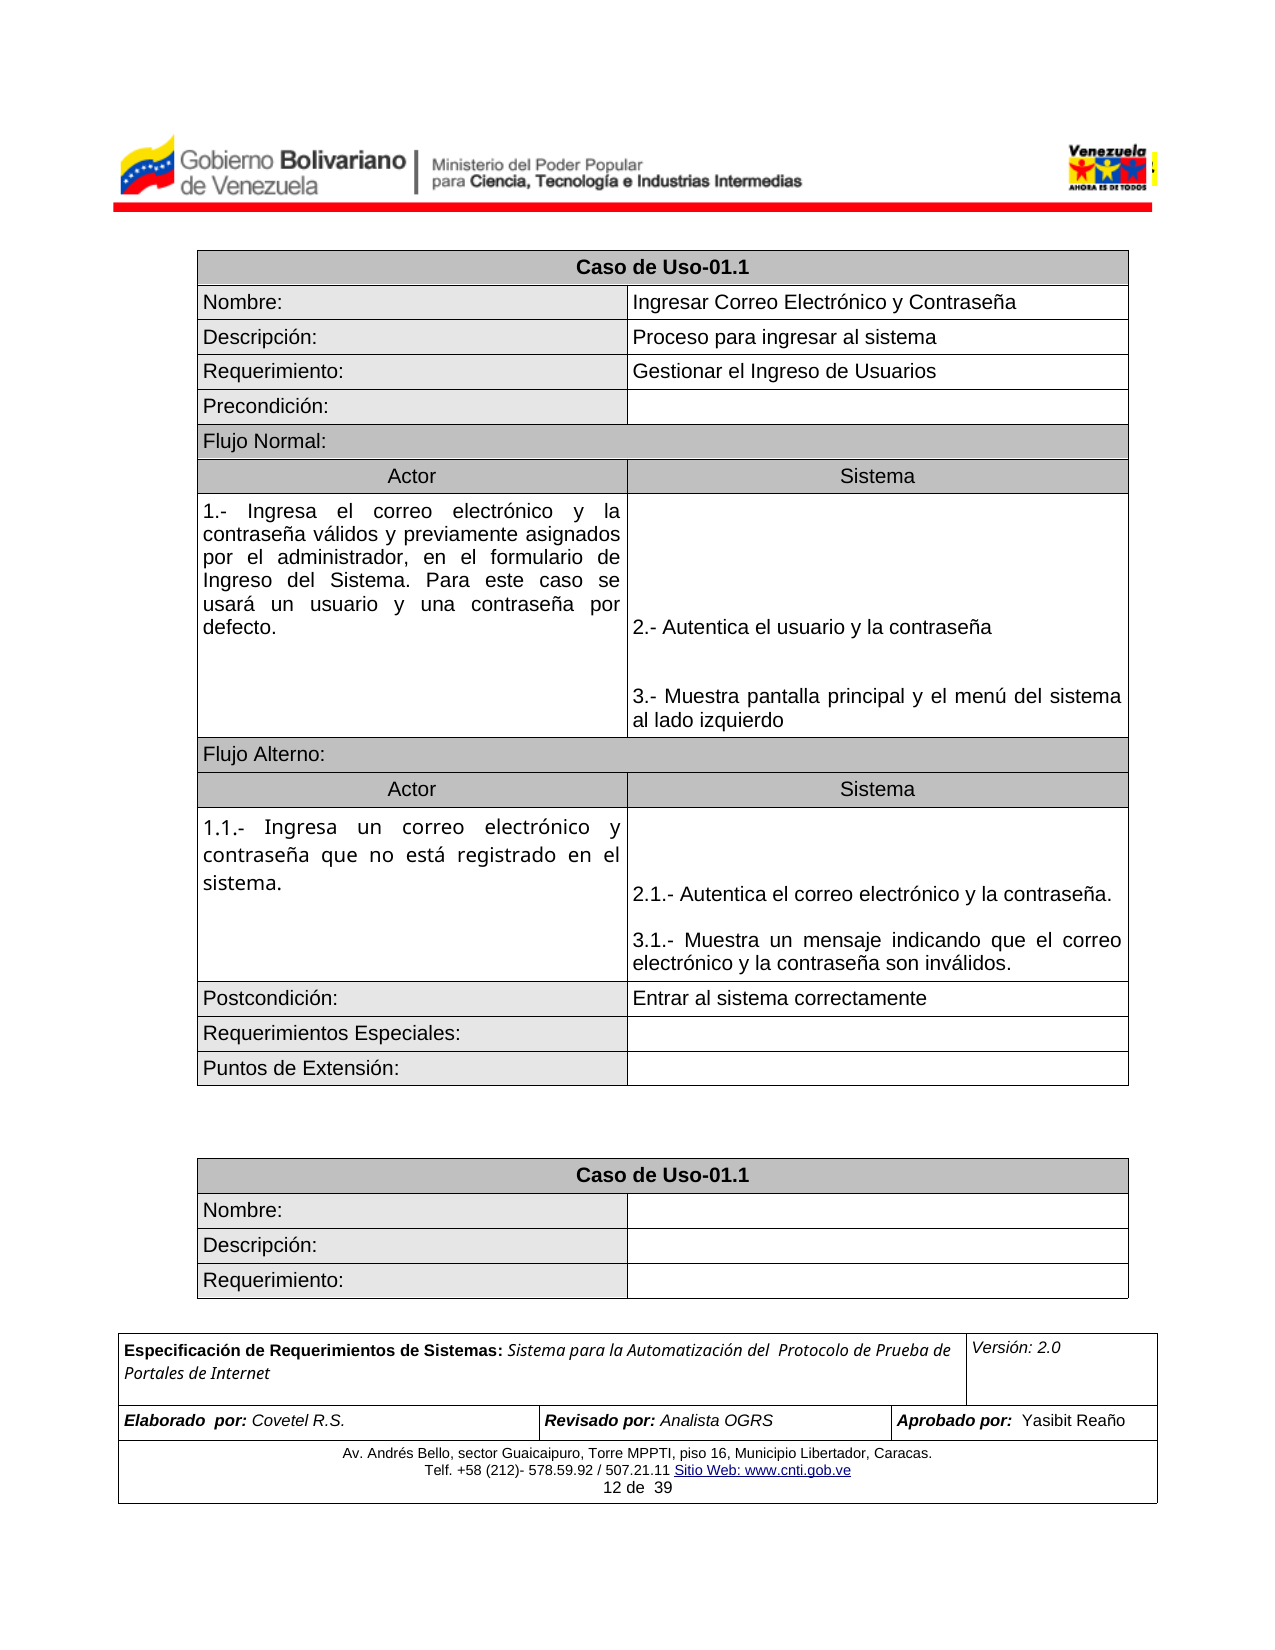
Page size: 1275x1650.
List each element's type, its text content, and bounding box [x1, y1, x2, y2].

table_header Caso de Uso-01.1 [198, 1159, 1128, 1193]
table_cell 2.1.- Autentica el correo electrónico y la contraseña. 3.1.- Muestra un mensaje indicando que el correo electrónico y la contraseña son inválidos. [628, 808, 1128, 981]
table_cell Descripción: [198, 1229, 627, 1263]
table_cell Flujo Normal: [198, 425, 1128, 458]
table_cell Sistema [628, 460, 1128, 493]
table_cell Nombre: [198, 286, 627, 319]
table_cell Requerimiento: [198, 355, 627, 389]
table_cell Actor [198, 773, 627, 807]
table_cell 1.- Ingresa el correo electrónico y la contraseña válidos y previamente asignados por el administrador, en el formulario de Ingreso del Sistema. Para este caso se usará un usuario y una contraseña por defecto. [198, 494, 627, 737]
picture [113, 126, 1153, 212]
table_cell Ingresar Correo Electrónico y Contraseña [628, 286, 1128, 319]
table_cell 2.- Autentica el usuario y la contraseña 3.- Muestra pantalla principal y el menú del sistema al lado izquierdo [628, 494, 1128, 737]
table_cell Requerimiento: [198, 1264, 627, 1297]
table_cell [628, 1229, 1128, 1263]
table_cell Gestionar el Ingreso de Usuarios [628, 355, 1128, 389]
table_cell Precondición: [198, 390, 627, 424]
table_cell Sistema [628, 773, 1128, 807]
table_cell [628, 1017, 1128, 1051]
table_cell [628, 1052, 1128, 1085]
table_cell Actor [198, 460, 627, 493]
table_cell Proceso para ingresar al sistema [628, 320, 1128, 354]
table_cell [628, 1264, 1128, 1297]
table_cell [628, 1194, 1128, 1228]
table_cell [628, 390, 1128, 424]
table_cell Flujo Alterno: [198, 738, 1128, 772]
table_cell Puntos de Extensión: [198, 1052, 627, 1085]
table_cell 1.1.- Ingresa un correo electrónico y contraseña que no está registrado en el sistema. [198, 808, 627, 981]
table_header Caso de Uso-01.1 [198, 251, 1128, 284]
table_cell Requerimientos Especiales: [198, 1017, 627, 1051]
table_cell Descripción: [198, 320, 627, 354]
table_cell Postcondición: [198, 982, 627, 1016]
table_cell Entrar al sistema correctamente [628, 982, 1128, 1016]
table_cell Nombre: [198, 1194, 627, 1228]
